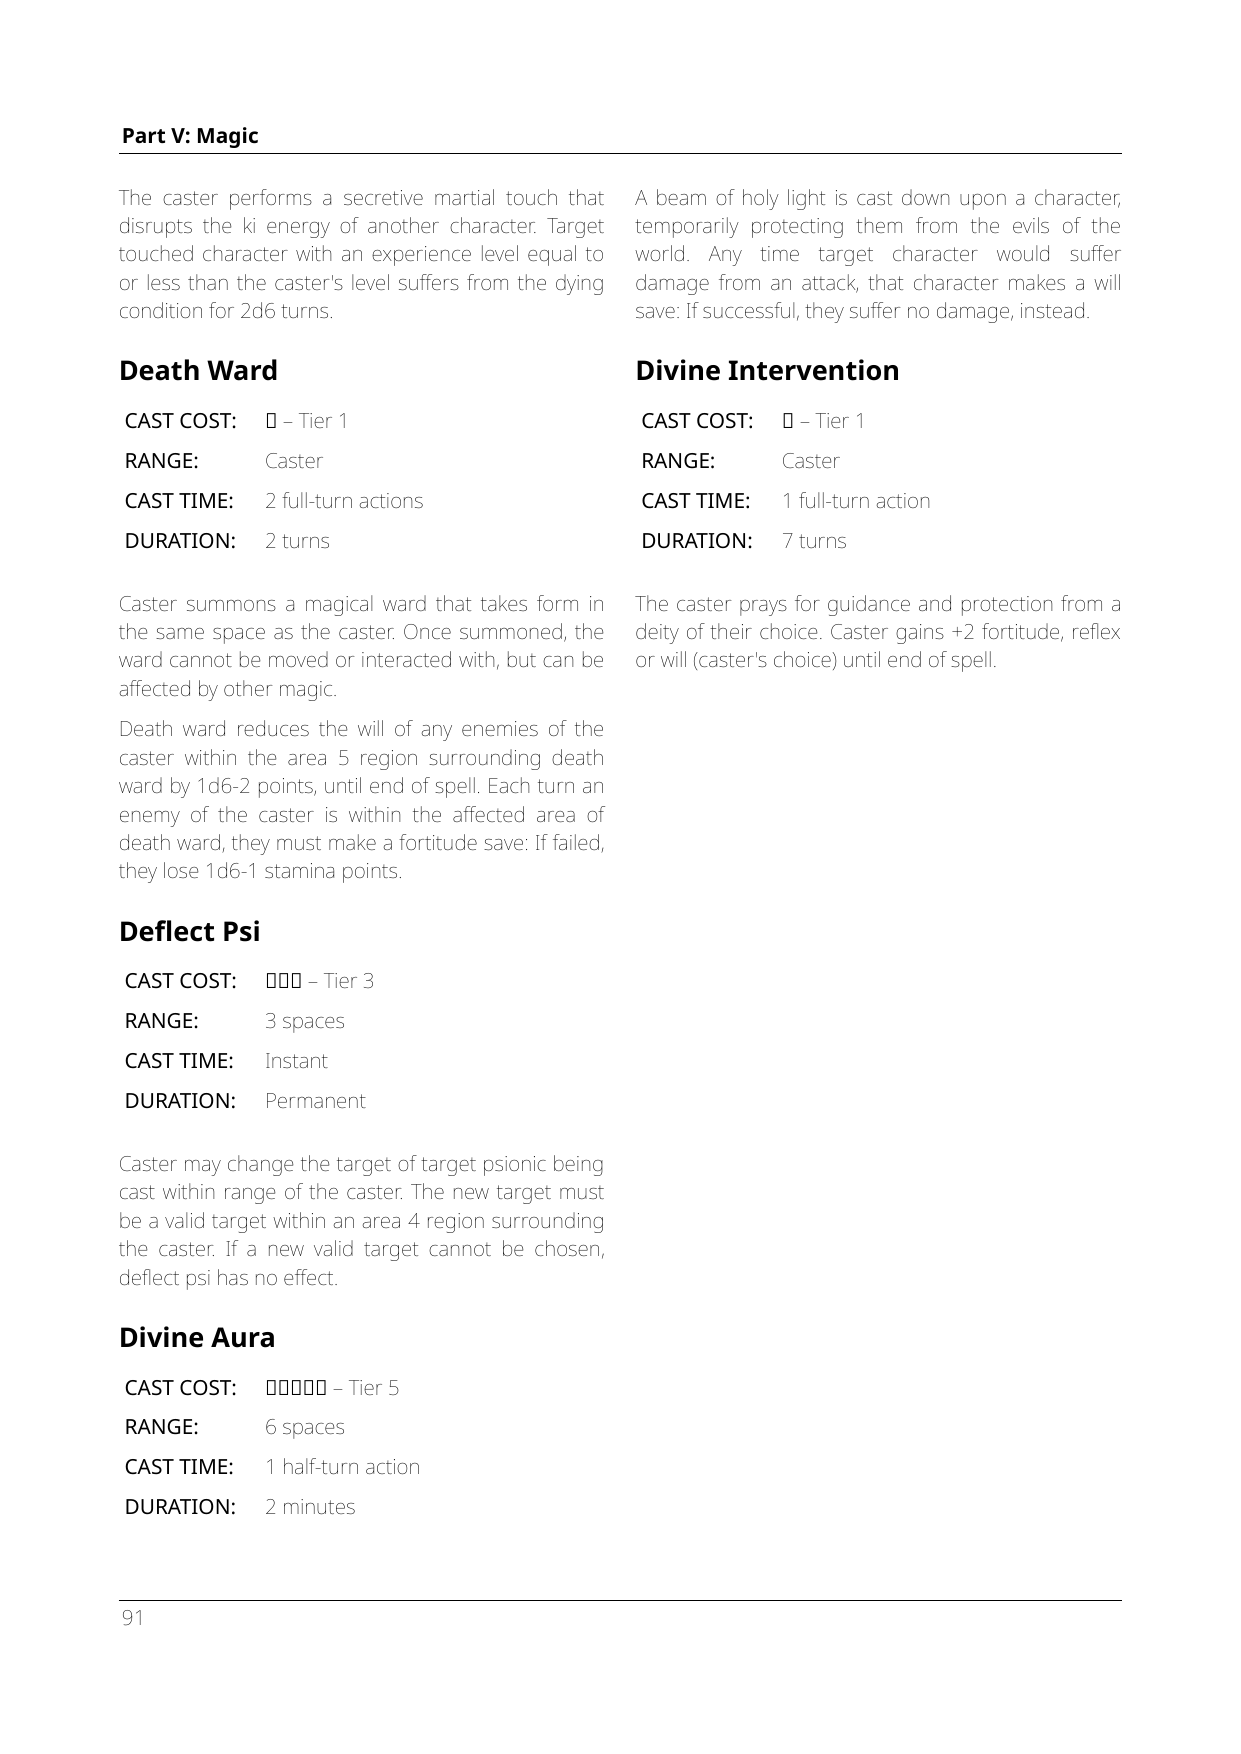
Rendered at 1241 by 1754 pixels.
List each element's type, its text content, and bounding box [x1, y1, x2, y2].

text Divine Intervention [635, 352, 1122, 389]
text Deflect Psi [118, 912, 605, 949]
table_header  – Tier 1 [259, 401, 605, 441]
table_cell RANGE: [119, 441, 259, 480]
text Caster summons a magical ward that takes form in the same space as the caster. Once summoned, the ward cannot be moved or interacted with, but can be affected by other magic. [118, 560, 605, 702]
table_cell Caster [259, 441, 605, 480]
text The caster performs a secretive martial touch that disrupts the ki energy of another character. Target touched character with an experience level equal to or less than the caster's level suffers from the dying condition for 2d6 turns. [118, 183, 605, 325]
table_cell Instant [259, 1041, 605, 1081]
table_header  – Tier 1 [776, 401, 1122, 441]
text Death Ward [118, 352, 605, 389]
table_header CAST COST: [119, 1367, 259, 1407]
table_header  – Tier 3 [259, 961, 605, 1001]
table_cell DURATION: [119, 1487, 259, 1526]
table_cell DURATION: [119, 1081, 259, 1120]
table_cell 7 turns [776, 520, 1122, 560]
table_cell RANGE: [119, 1407, 259, 1447]
table_cell Permanent [259, 1081, 605, 1120]
table_header CAST COST: [119, 961, 259, 1001]
text Caster may change the target of target psionic being cast within range of the caster. The new target must be a valid target within an area 4 region surrounding the caster. If a new valid target cannot be chosen, deflect psi has no effect. [118, 1120, 605, 1291]
text A beam of holy light is cast down upon a character, temporarily protecting them from the evils of the world. Any time target character would suffer damage from an attack, that character makes a will save: If successful, they suffer no damage, instead. [635, 183, 1122, 325]
table_cell 3 spaces [259, 1001, 605, 1041]
table_cell 2 turns [259, 520, 605, 560]
table_cell DURATION: [635, 520, 776, 560]
table_cell Caster [776, 441, 1122, 480]
table_cell CAST TIME: [119, 1041, 259, 1081]
table_header  – Tier 5 [259, 1367, 605, 1407]
table_cell RANGE: [119, 1001, 259, 1041]
table_cell CAST TIME: [119, 1447, 259, 1487]
text [118, 1526, 605, 1555]
table_cell 6 spaces [259, 1407, 605, 1447]
table_cell DURATION: [119, 520, 259, 560]
table_cell CAST TIME: [119, 480, 259, 520]
text The caster prays for guidance and protection from a deity of their choice. Caster gains +2 fortitude, reflex or will (caster's choice) until end of spell. [635, 560, 1122, 674]
table_cell RANGE: [635, 441, 776, 480]
table_header CAST COST: [635, 401, 776, 441]
text Divine Aura [118, 1318, 605, 1355]
table_cell 2 full-turn actions [259, 480, 605, 520]
table_cell 2 minutes [259, 1487, 605, 1526]
table_cell 1 half-turn action [259, 1447, 605, 1487]
table_cell 1 full-turn action [776, 480, 1122, 520]
text Death ward reduces the will of any enemies of the caster within the area 5 region surrounding death ward by 1d6-2 points, until end of spell. Each turn an enemy of the caster is within the affected area of death ward, they must make a fortitude save: If failed, they lose 1d6-1 stamina points. [118, 714, 605, 885]
table_header CAST COST: [119, 401, 259, 441]
table_cell CAST TIME: [635, 480, 776, 520]
